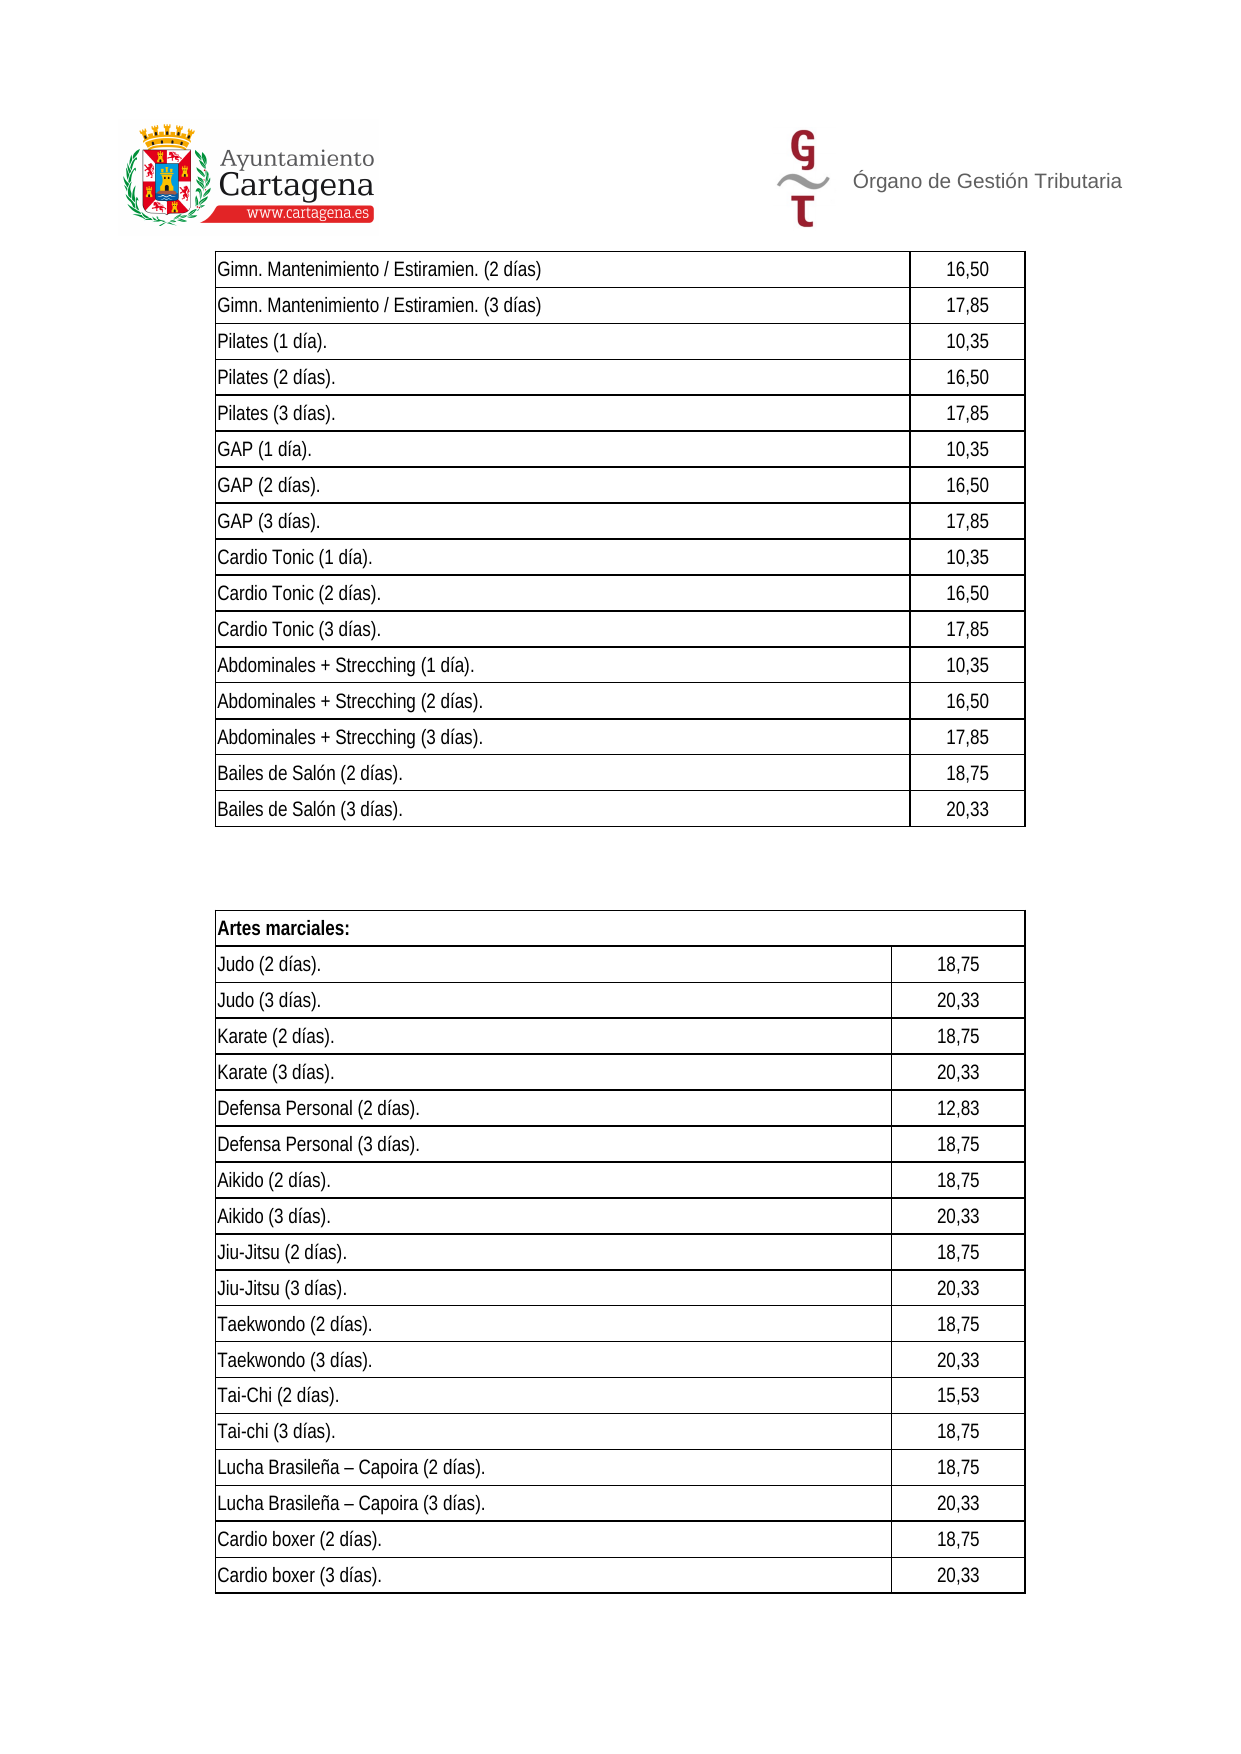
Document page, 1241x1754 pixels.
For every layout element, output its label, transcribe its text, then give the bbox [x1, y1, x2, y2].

table_cell Lucha Brasileña – Capoira (2 días). [216, 1450, 891, 1484]
table_cell 10,35 [911, 540, 1024, 574]
table_cell 18,75 [892, 1522, 1024, 1556]
table_cell 20,33 [911, 791, 1024, 826]
table_cell Lucha Brasileña – Capoira (3 días). [216, 1486, 891, 1520]
table_cell 17,85 [911, 504, 1024, 538]
table_cell Abdominales + Strecching (1 día). [216, 648, 909, 682]
table_cell Pilates (3 días). [216, 396, 909, 430]
table_cell Cardio Tonic (1 día). [216, 540, 909, 574]
table_cell Defensa Personal (2 días). [216, 1091, 891, 1125]
table_cell Karate (2 días). [216, 1019, 891, 1053]
table_cell 18,75 [892, 947, 1024, 981]
table_cell Tai-Chi (2 días). [216, 1378, 891, 1413]
table_cell 10,35 [911, 648, 1024, 682]
table_cell GAP (1 día). [216, 432, 909, 466]
table_cell 16,50 [911, 468, 1024, 502]
table_cell Taekwondo (3 días). [216, 1342, 891, 1377]
table_cell 16,50 [911, 683, 1024, 718]
picture [117, 119, 379, 236]
table_cell 17,85 [911, 396, 1024, 430]
table_cell 10,35 [911, 432, 1024, 466]
table_cell 20,33 [892, 1055, 1024, 1089]
table_cell Bailes de Salón (2 días). [216, 755, 909, 790]
table_cell 20,33 [892, 1199, 1024, 1233]
table_cell Bailes de Salón (3 días). [216, 791, 909, 826]
table_cell Cardio boxer (3 días). [216, 1558, 891, 1592]
table_cell Cardio Tonic (3 días). [216, 612, 909, 646]
table_cell 17,85 [911, 288, 1024, 322]
table_cell Tai-chi (3 días). [216, 1414, 891, 1448]
table_cell 18,75 [892, 1163, 1024, 1197]
table_cell Aikido (2 días). [216, 1163, 891, 1197]
table_cell 17,85 [911, 612, 1024, 646]
table_cell GAP (2 días). [216, 468, 909, 502]
table_cell Gimn. Mantenimiento / Estiramien. (2 días) [216, 252, 909, 287]
table_cell 15,53 [892, 1378, 1024, 1413]
table_cell Karate (3 días). [216, 1055, 891, 1089]
table_cell 18,75 [892, 1414, 1024, 1448]
table_cell 16,50 [911, 360, 1024, 394]
table_cell Cardio boxer (2 días). [216, 1522, 891, 1556]
table_cell 20,33 [892, 1486, 1024, 1520]
table_cell Taekwondo (2 días). [216, 1306, 891, 1341]
table_cell Judo (3 días). [216, 983, 891, 1017]
table_cell 18,75 [892, 1127, 1024, 1161]
table_cell Defensa Personal (3 días). [216, 1127, 891, 1161]
table_cell 20,33 [892, 1342, 1024, 1377]
table_cell 18,75 [911, 755, 1024, 790]
table_cell Jiu-Jitsu (2 días). [216, 1235, 891, 1269]
table_cell Gimn. Mantenimiento / Estiramien. (3 días) [216, 288, 909, 322]
table_cell 17,85 [911, 720, 1024, 754]
table_cell Aikido (3 días). [216, 1199, 891, 1233]
table_cell 12,83 [892, 1091, 1024, 1125]
table_cell Jiu-Jitsu (3 días). [216, 1271, 891, 1305]
table_cell 20,33 [892, 983, 1024, 1017]
table_cell Cardio Tonic (2 días). [216, 576, 909, 610]
table_cell 18,75 [892, 1450, 1024, 1484]
table_cell Abdominales + Strecching (3 días). [216, 720, 909, 754]
table_cell 10,35 [911, 324, 1024, 358]
table_cell 20,33 [892, 1271, 1024, 1305]
table_cell Judo (2 días). [216, 947, 891, 981]
table_cell 20,33 [892, 1558, 1024, 1592]
table_cell 18,75 [892, 1306, 1024, 1341]
table_header Artes marciales: [216, 911, 1024, 945]
table_cell 16,50 [911, 252, 1024, 287]
table_cell 18,75 [892, 1235, 1024, 1269]
table_cell 18,75 [892, 1019, 1024, 1053]
table_cell 16,50 [911, 576, 1024, 610]
table_cell Pilates (1 día). [216, 324, 909, 358]
table_cell Abdominales + Strecching (2 días). [216, 683, 909, 718]
table_cell GAP (3 días). [216, 504, 909, 538]
table_cell Pilates (2 días). [216, 360, 909, 394]
